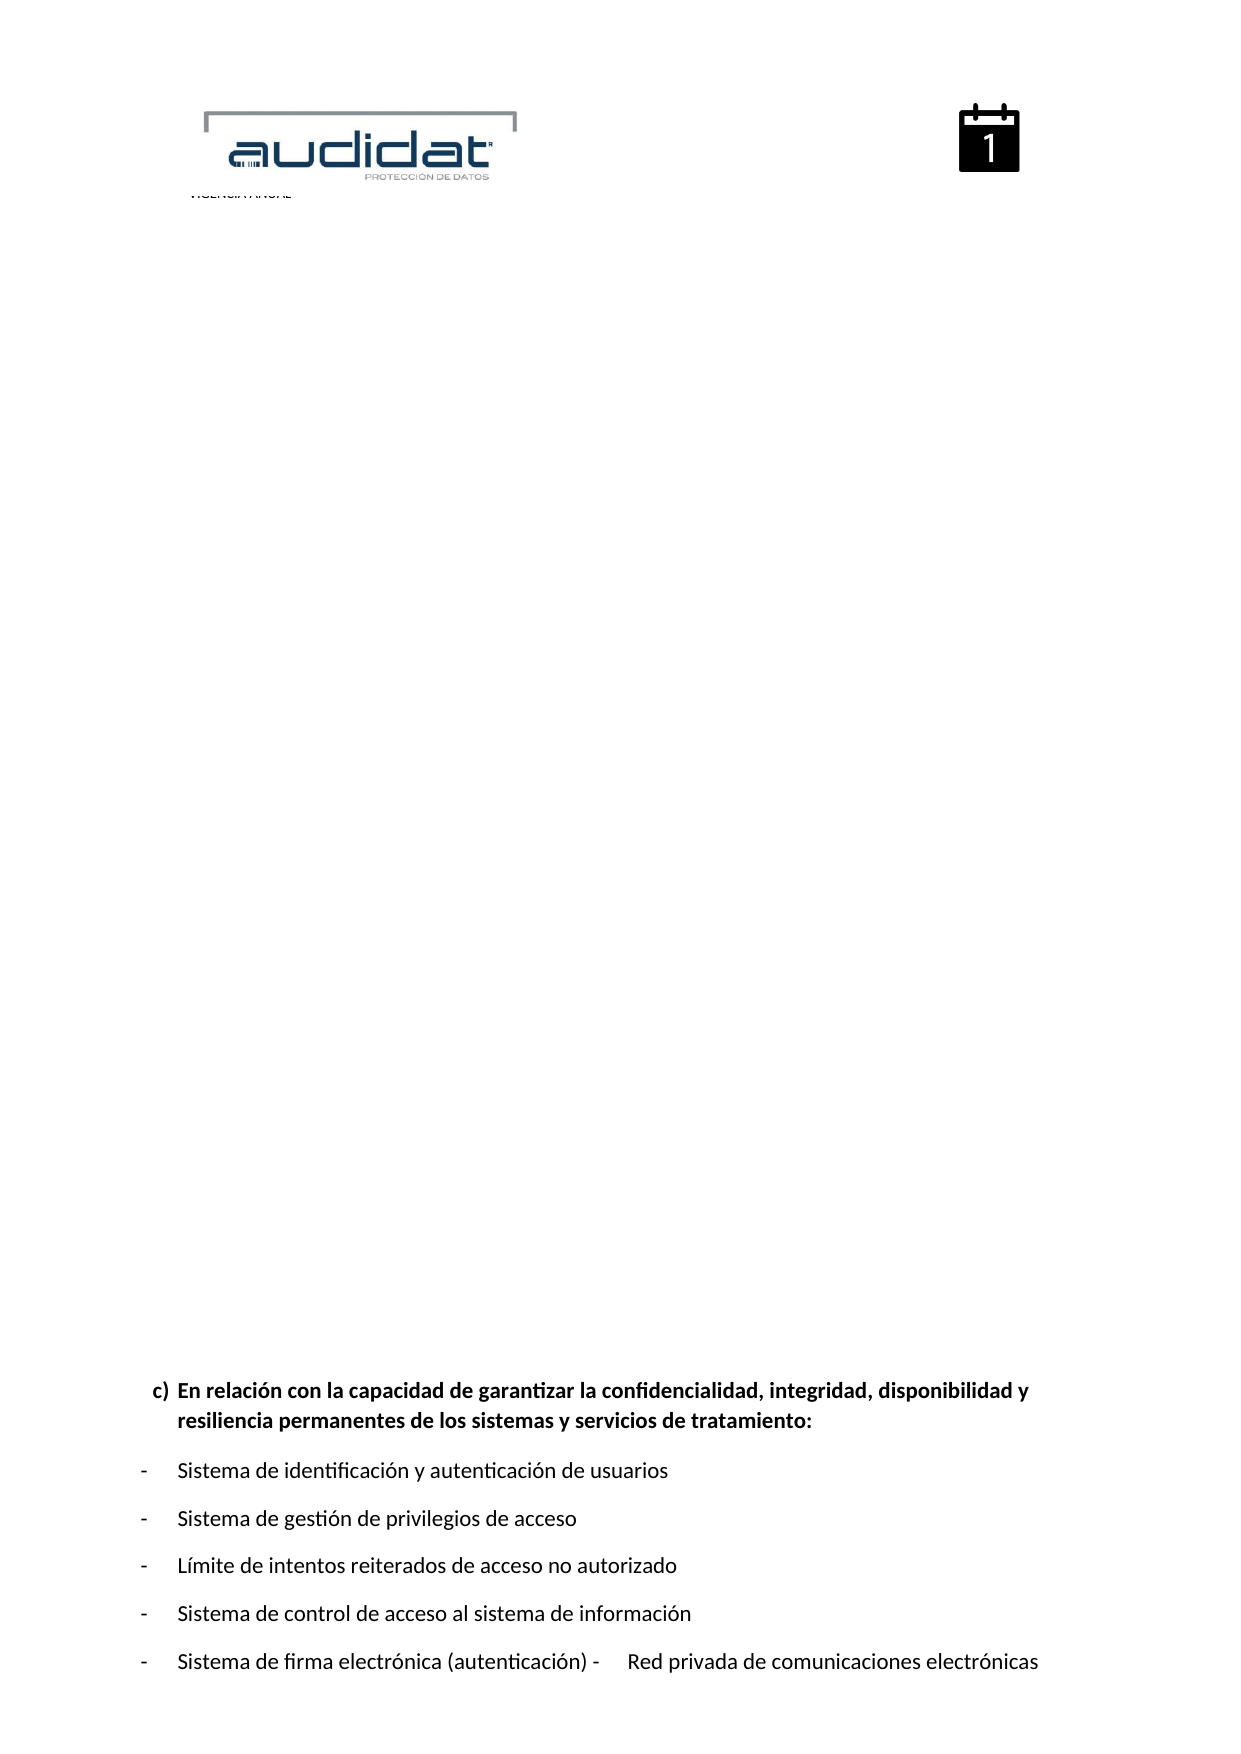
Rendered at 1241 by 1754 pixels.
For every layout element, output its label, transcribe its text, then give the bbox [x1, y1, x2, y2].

list Sistema de control de acceso al sistema de información [140, 1599, 1064, 1627]
list Límite de intentos reiterados de acceso no autorizado [140, 1552, 1064, 1579]
list Sistema de identificación y autenticación de usuarios [140, 1456, 1064, 1484]
list Sistema de gestión de privilegios de acceso [140, 1504, 1064, 1532]
list En relación con la capacidad de garantizar la confidencialidad, integridad, disponibilidad y resiliencia permanentes de los sistemas y servicios de tratamiento: [152, 1376, 1064, 1434]
list Sistema de firma electrónica (autenticación) - Red privada de comunicaciones electrónicas [140, 1647, 1064, 1675]
